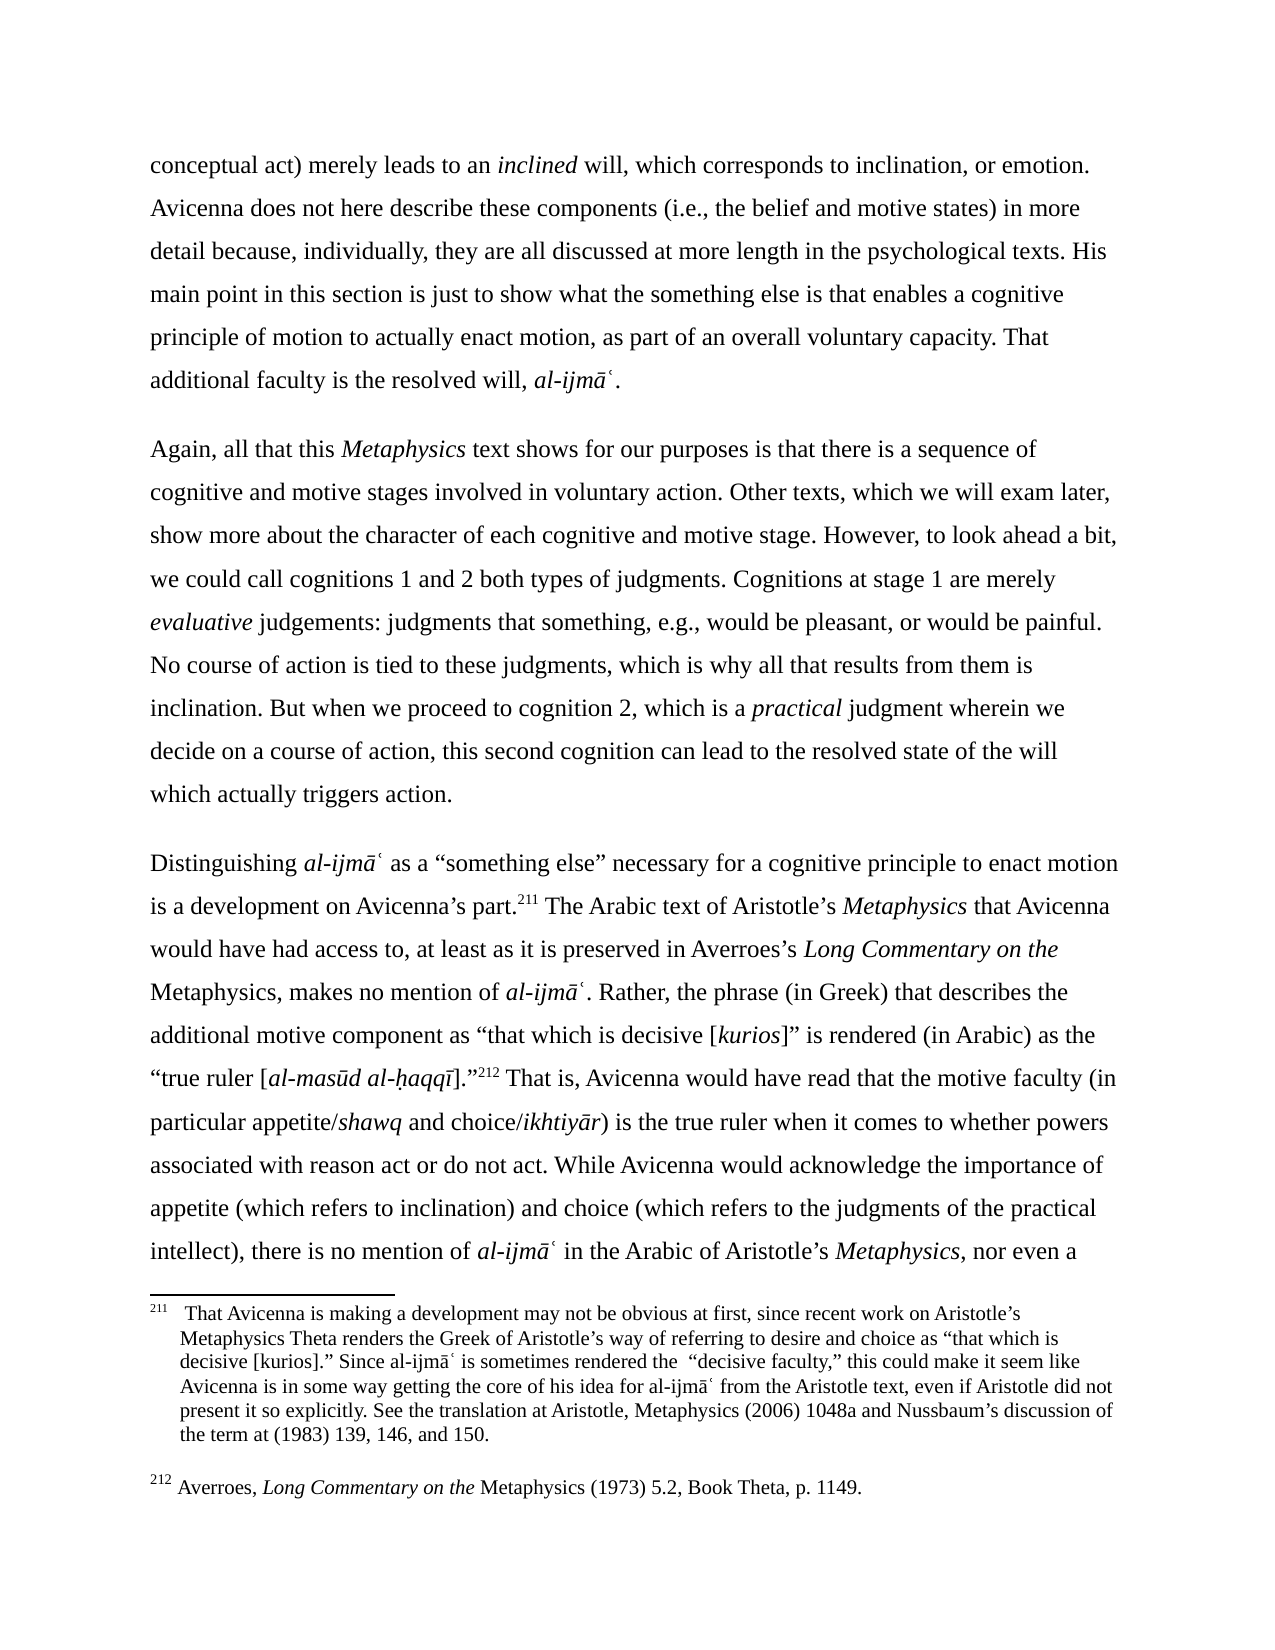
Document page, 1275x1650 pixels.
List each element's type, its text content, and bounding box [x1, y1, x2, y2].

text Distinguishing al-ijmāʿ as a “something else” necessary for a cognitive principle to enact motion is a development on Avicenna’s part. The Arabic text of Aristotle’s Metaphysics that Avicenna would have had access to, at least as it is preserved in Averroes’s Long Commentary on the Metaphysics, makes no mention of al-ijmāʿ. Rather, the phrase (in Greek) that describes the additional motive component as “that which is decisive [kurios]” is rendered (in Arabic) as the “true ruler [al-masūd al-ḥaqqī].” That is, Avicenna would have read that the motive faculty (in particular appetite/shawq and choice/ikhtiyār) is the true ruler when it comes to whether powers associated with reason act or do not act. While Avicenna would acknowledge the importance of appetite (which refers to inclination) and choice (which refers to the judgments of the practical intellect), there is no mention of al-ijmāʿ in the Arabic of Aristotle’s Metaphysics, nor even a [150, 848, 1125, 1265]
text Averroes, Long Commentary on the Metaphysics (1973) 5.2, Book Theta, p. 1149. [150, 1471, 1125, 1500]
text Again, all that this Metaphysics text shows for our purposes is that there is a sequence of cognitive and motive stages involved in voluntary action. Other texts, which we will exam later, show more about the character of each cognitive and motive stage. However, to look ahead a bit, we could call cognitions 1 and 2 both types of judgments. Cognitions at stage 1 are merely evaluative judgements: judgments that something, e.g., would be pleasant, or would be painful. No course of action is tied to these judgments, which is why all that results from them is inclination. But when we proceed to cognition 2, which is a practical judgment wherein we decide on a course of action, this second cognition can lead to the resolved state of the will which actually triggers action. [150, 434, 1125, 808]
text conceptual act) merely leads to an inclined will, which corresponds to inclination, or emotion. Avicenna does not here describe these components (i.e., the belief and motive states) in more detail because, individually, they are all discussed at more length in the psychological texts. His main point in this section is just to show what the something else is that enables a cognitive principle of motion to actually enact motion, as part of an overall voluntary capacity. That additional faculty is the resolved will, al-ijmāʿ. [150, 150, 1125, 394]
text That Avicenna is making a development may not be obvious at first, since recent work on Aristotle’s Metaphysics Theta renders the Greek of Aristotle’s way of referring to desire and choice as “that which is decisive [kurios].” Since al-ijmāʿ is sometimes rendered the “decisive faculty,” this could make it seem like Avicenna is in some way getting the core of his idea for al-ijmāʿ from the Aristotle text, even if Aristotle did not present it so explicitly. See the translation at Aristotle, Metaphysics (2006) 1048a and Nussbaum’s discussion of the term at (1983) 139, 146, and 150. [150, 1301, 1125, 1446]
